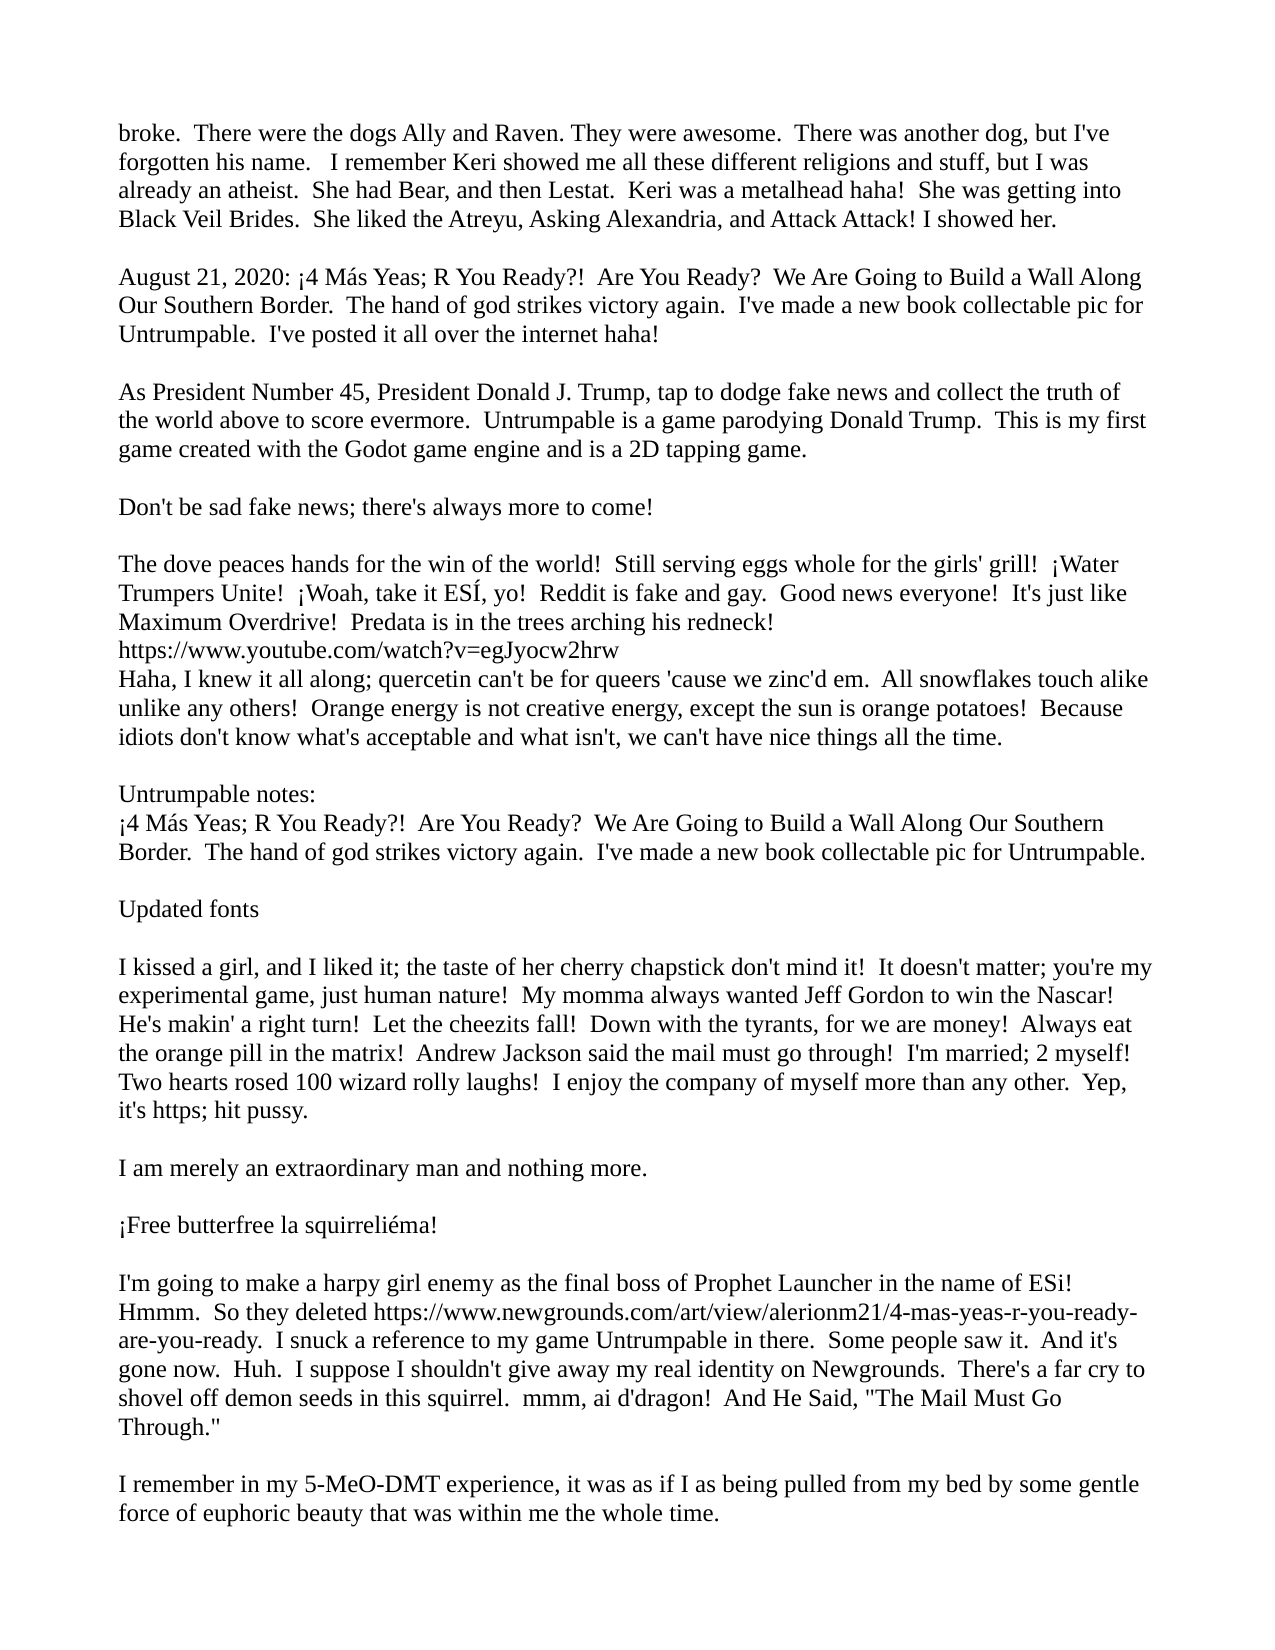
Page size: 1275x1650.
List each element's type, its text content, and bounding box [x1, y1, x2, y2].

text As President Number 45, President Donald J. Trump, tap to dodge fake news and collect the truth of the world above to score evermore. Untrumpable is a game parodying Donald Trump. This is my first game created with the Godot game engine and is a 2D tapping game. [118, 377, 1157, 463]
text broke. There were the dogs Ally and Raven. They were awesome. There was another dog, but I've forgotten his name. I remember Keri showed me all these different religions and stuff, but I was already an atheist. She had Bear, and then Lestat. Keri was a metalhead haha! She was getting into Black Veil Brides. She liked the Atreyu, Asking Alexandria, and Attack Attack! I showed her. [118, 118, 1157, 233]
text https://www.youtube.com/watch?v=egJyocw2hrw [118, 636, 1157, 664]
text Untrumpable notes: [118, 779, 1157, 808]
text August 21, 2020: ¡4 Más Yeas; R You Ready?! Are You Ready? We Are Going to Build a Wall Along Our Southern Border. The hand of god strikes victory again. I've made a new book collectable pic for Untrumpable. I've posted it all over the internet haha! [118, 262, 1157, 348]
text Updated fonts [118, 894, 1157, 923]
text Hmmm. So they deleted https://www.newgrounds.com/art/view/alerionm21/4-mas-yeas-r-you-ready-are-you-ready. I snuck a reference to my game Untrumpable in there. Some people saw it. And it's gone now. Huh. I suppose I shouldn't give away my real identity on Newgrounds. There's a far cry to shovel off demon seeds in this squirrel. mmm, ai d'dragon! And He Said, "The Mail Must Go Through." [118, 1297, 1157, 1441]
text ¡Free butterfree la squirreliéma! [118, 1211, 1157, 1239]
text Don't be sad fake news; there's always more to come! [118, 492, 1157, 521]
text I kissed a girl, and I liked it; the taste of her cherry chapstick don't mind it! It doesn't matter; you're my experimental game, just human nature! My momma always wanted Jeff Gordon to win the Nascar! He's makin' a right turn! Let the cheezits fall! Down with the tyrants, for we are money! Always eat the orange pill in the matrix! Andrew Jackson said the mail must go through! I'm married; 2 myself! Two hearts rosed 100 wizard rolly laughs! I enjoy the company of myself more than any other. Yep, it's https; hit pussy. [118, 952, 1157, 1124]
text The dove peaces hands for the win of the world! Still serving eggs whole for the girls' grill! ¡Water Trumpers Unite! ¡Woah, take it ESÍ, yo! Reddit is fake and gay. Good news everyone! It's just like Maximum Overdrive! Predata is in the trees arching his redneck! [118, 549, 1157, 636]
text I am merely an extraordinary man and nothing more. [118, 1153, 1157, 1182]
text ¡4 Más Yeas; R You Ready?! Are You Ready? We Are Going to Build a Wall Along Our Southern Border. The hand of god strikes victory again. I've made a new book collectable pic for Untrumpable. [118, 808, 1157, 866]
text I'm going to make a harpy girl enemy as the final boss of Prophet Launcher in the name of ESi! [118, 1268, 1157, 1297]
text Haha, I knew it all along; quercetin can't be for queers 'cause we zinc'd em. All snowflakes touch alike unlike any others! Orange energy is not creative energy, except the sun is orange potatoes! Because idiots don't know what's acceptable and what isn't, we can't have nice things all the time. [118, 664, 1157, 751]
text I remember in my 5-MeO-DMT experience, it was as if I as being pulled from my bed by some gentle force of euphoric beauty that was within me the whole time. [118, 1469, 1157, 1527]
